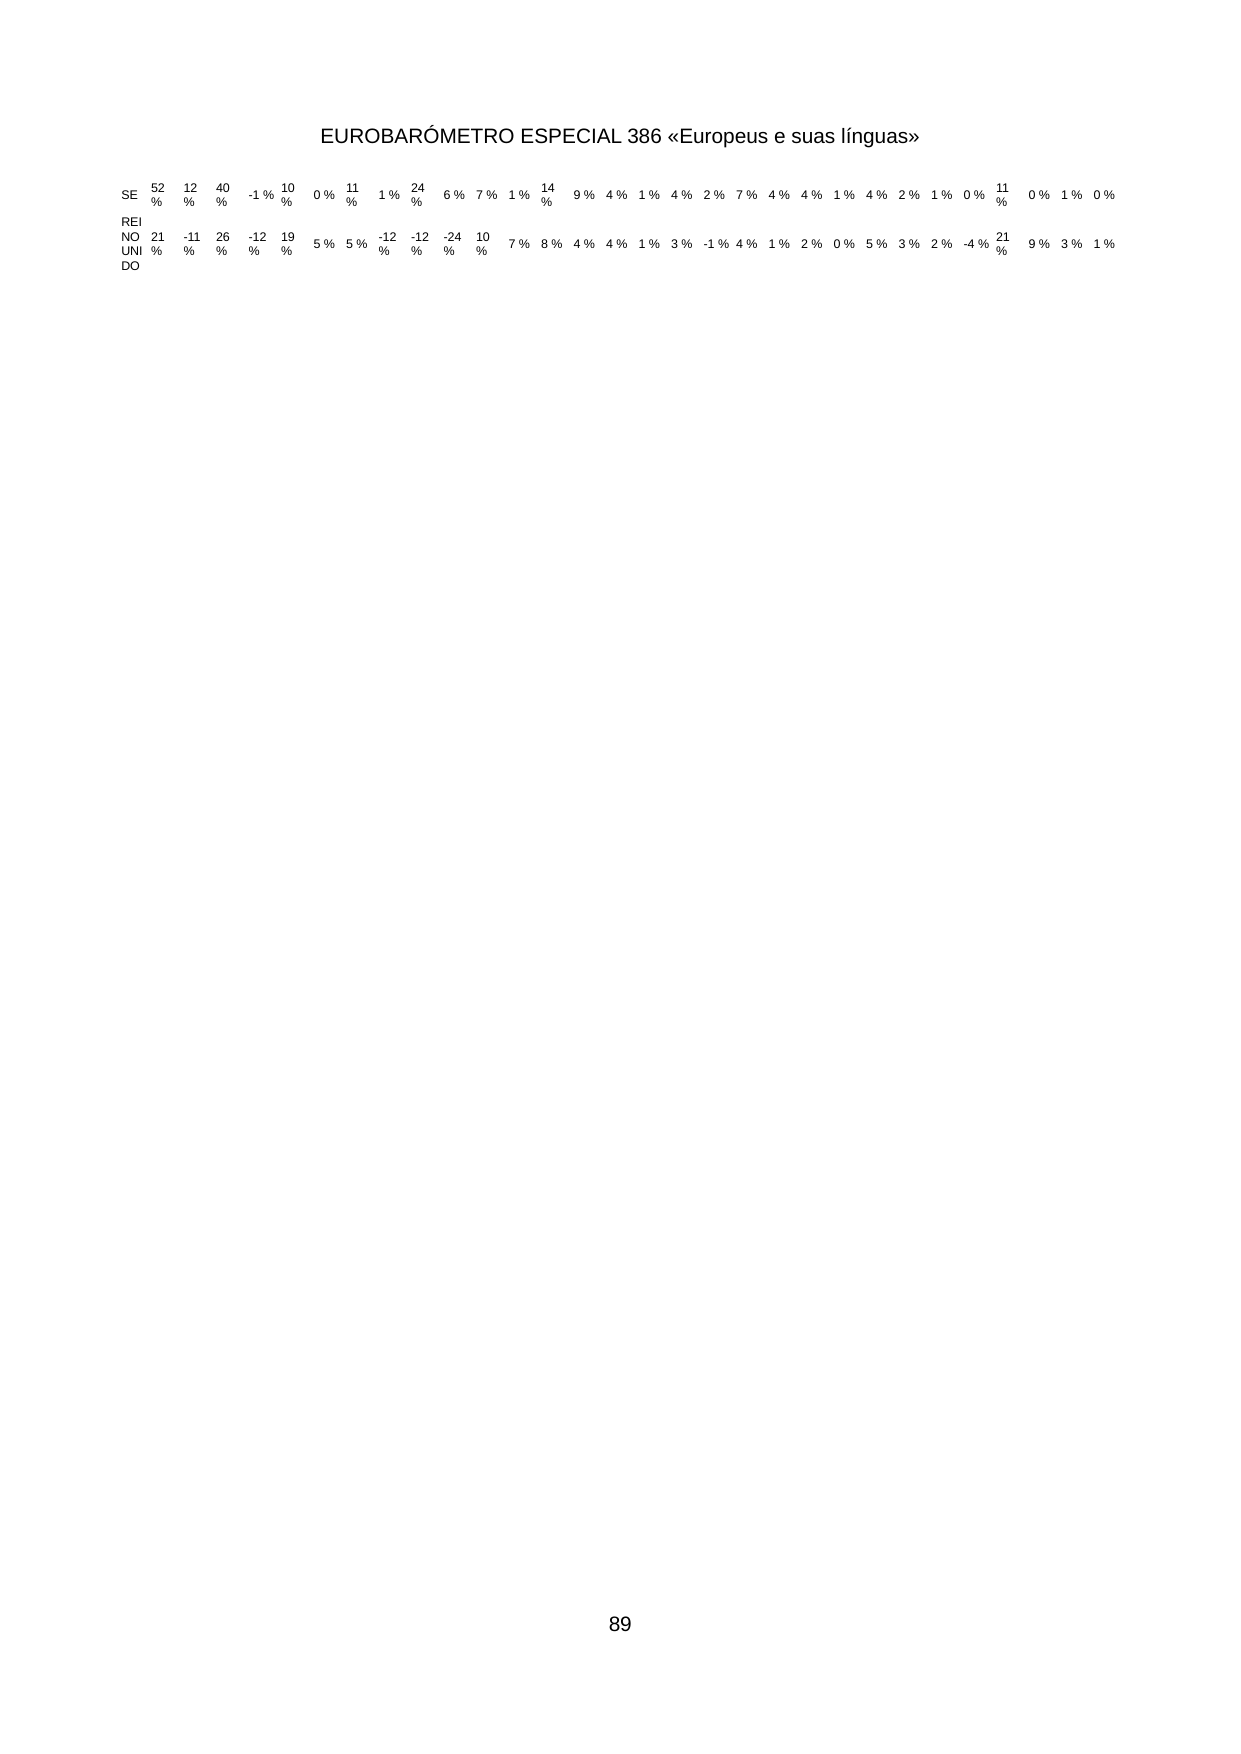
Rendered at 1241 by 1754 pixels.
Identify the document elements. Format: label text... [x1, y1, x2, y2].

table_cell 26 % [213, 212, 245, 275]
table_cell 0 % [830, 212, 863, 275]
table_cell —24 % [440, 212, 473, 275]
table_cell 3 % [668, 212, 700, 275]
table_cell 11 % [993, 178, 1025, 212]
table_cell 40 % [213, 178, 245, 212]
table_cell 1 % [375, 178, 408, 212]
table_cell —1 % [700, 212, 733, 275]
table_cell 14 % [538, 178, 570, 212]
table_cell 1 % [1058, 178, 1090, 212]
table_cell 4 % [733, 212, 765, 275]
table_cell —11 % [180, 212, 213, 275]
table_cell 7 % [473, 178, 505, 212]
table_cell REINO UNIDO [118, 212, 148, 275]
table_cell 1 % [505, 178, 538, 212]
table_cell 4 % [863, 178, 895, 212]
table_cell 24 % [408, 178, 440, 212]
table_cell 3 % [895, 212, 928, 275]
table_cell 10 % [473, 212, 505, 275]
table_cell 4 % [603, 212, 635, 275]
table_cell 4 % [668, 178, 700, 212]
table_cell 4 % [798, 178, 830, 212]
table_cell 7 % [733, 178, 765, 212]
table_cell SE [118, 178, 148, 212]
table_cell 0 % [960, 178, 993, 212]
table_cell —1 % [245, 178, 278, 212]
table_cell —12 % [408, 212, 440, 275]
table_cell 0 % [310, 178, 343, 212]
table_cell 2 % [700, 178, 733, 212]
table_cell 52 % [148, 178, 180, 212]
table_cell 1 % [635, 178, 668, 212]
table_cell 0 % [1090, 178, 1123, 212]
table_cell 1 % [1090, 212, 1123, 275]
table_cell 12 % [180, 178, 213, 212]
table_cell 11 % [343, 178, 375, 212]
table_cell 6 % [440, 178, 473, 212]
table_cell 1 % [830, 178, 863, 212]
table_cell 8 % [538, 212, 570, 275]
table_cell 4 % [570, 212, 603, 275]
table_cell 1 % [635, 212, 668, 275]
table_cell 9 % [570, 178, 603, 212]
table_cell 19 % [278, 212, 310, 275]
table_cell —12 % [375, 212, 408, 275]
table_cell 5 % [863, 212, 895, 275]
table_cell 5 % [343, 212, 375, 275]
table_cell 2 % [928, 212, 960, 275]
table_cell 3 % [1058, 212, 1090, 275]
table_cell 21 % [148, 212, 180, 275]
table_cell 9 % [1025, 212, 1058, 275]
table_cell —12 % [245, 212, 278, 275]
table_cell 1 % [765, 212, 798, 275]
table_cell 7 % [505, 212, 538, 275]
table_cell 4 % [765, 178, 798, 212]
table_cell 0 % [1025, 178, 1058, 212]
table_cell 5 % [310, 212, 343, 275]
table_cell 21 % [993, 212, 1025, 275]
table_cell —4 % [960, 212, 993, 275]
table_cell 1 % [928, 178, 960, 212]
table_cell 10 % [278, 178, 310, 212]
table_cell 4 % [603, 178, 635, 212]
table_cell 2 % [798, 212, 830, 275]
table_cell 2 % [895, 178, 928, 212]
